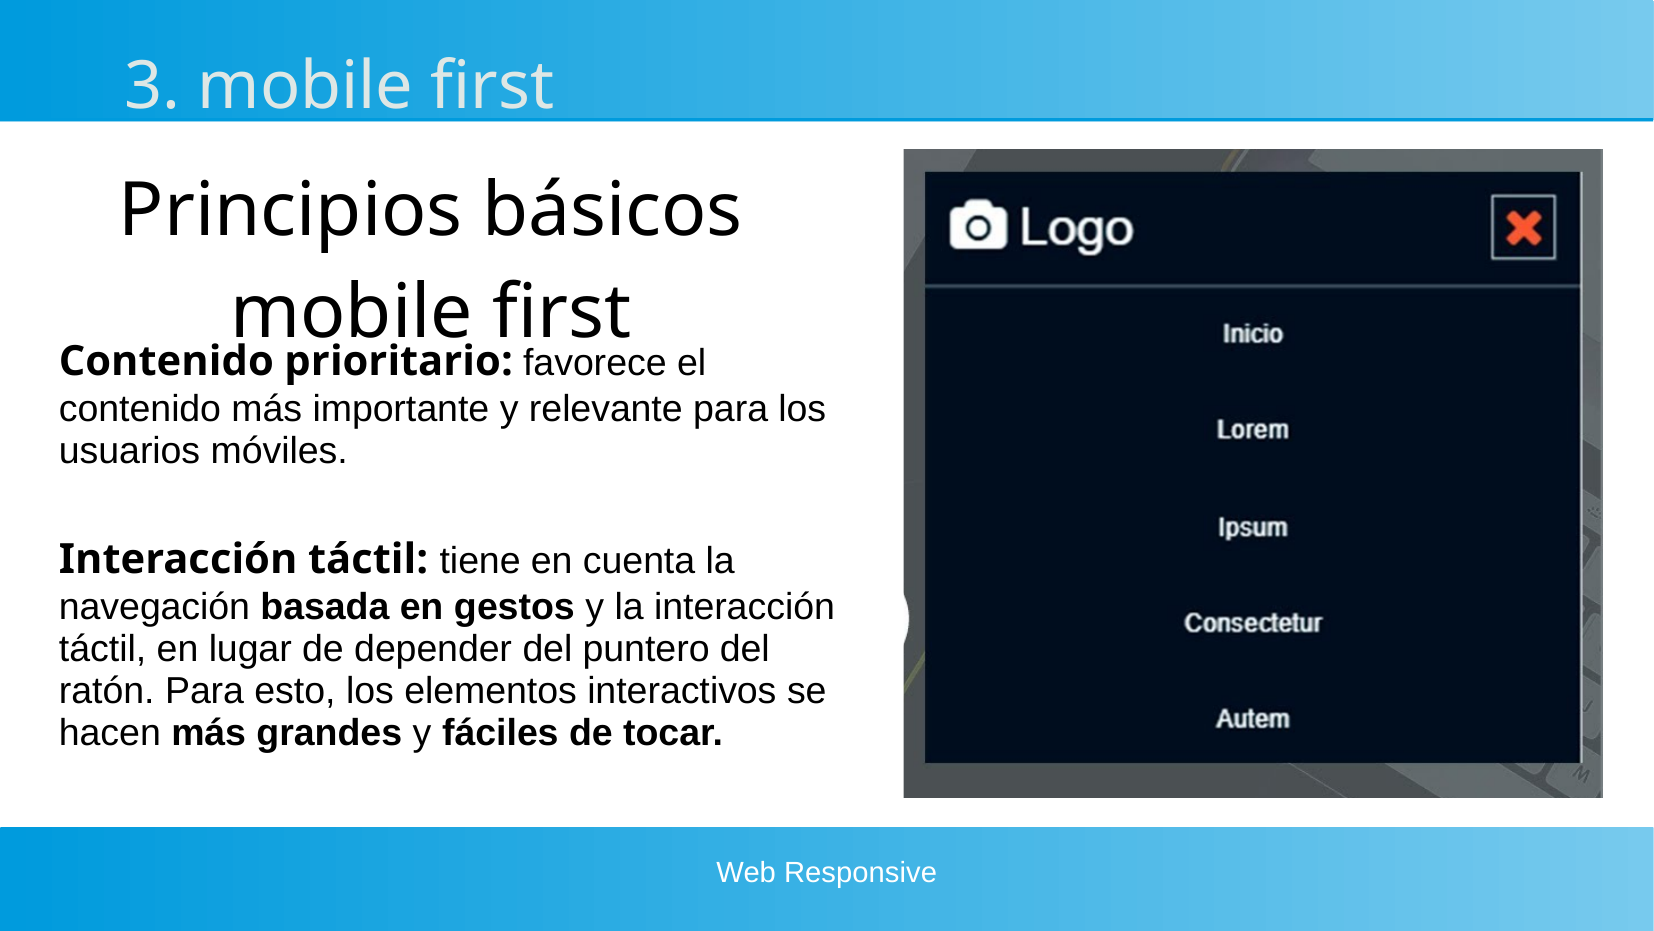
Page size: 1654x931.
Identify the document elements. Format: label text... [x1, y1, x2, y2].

picture [903, 149, 1603, 798]
text_box Principios básicos mobile first [47, 147, 815, 232]
title 3. mobile first [59, 0, 621, 147]
list Contenido prioritario: favorece el contenido más importante y relevante para los usuarios móviles. Interacción táctil: tiene en cuenta la navegación basada en gestos y la interacción táctil, en lugar de depender del puntero del ratón. Para esto, los elementos interactivos se hacen más grandes y fáciles de tocar. [59, 330, 857, 804]
